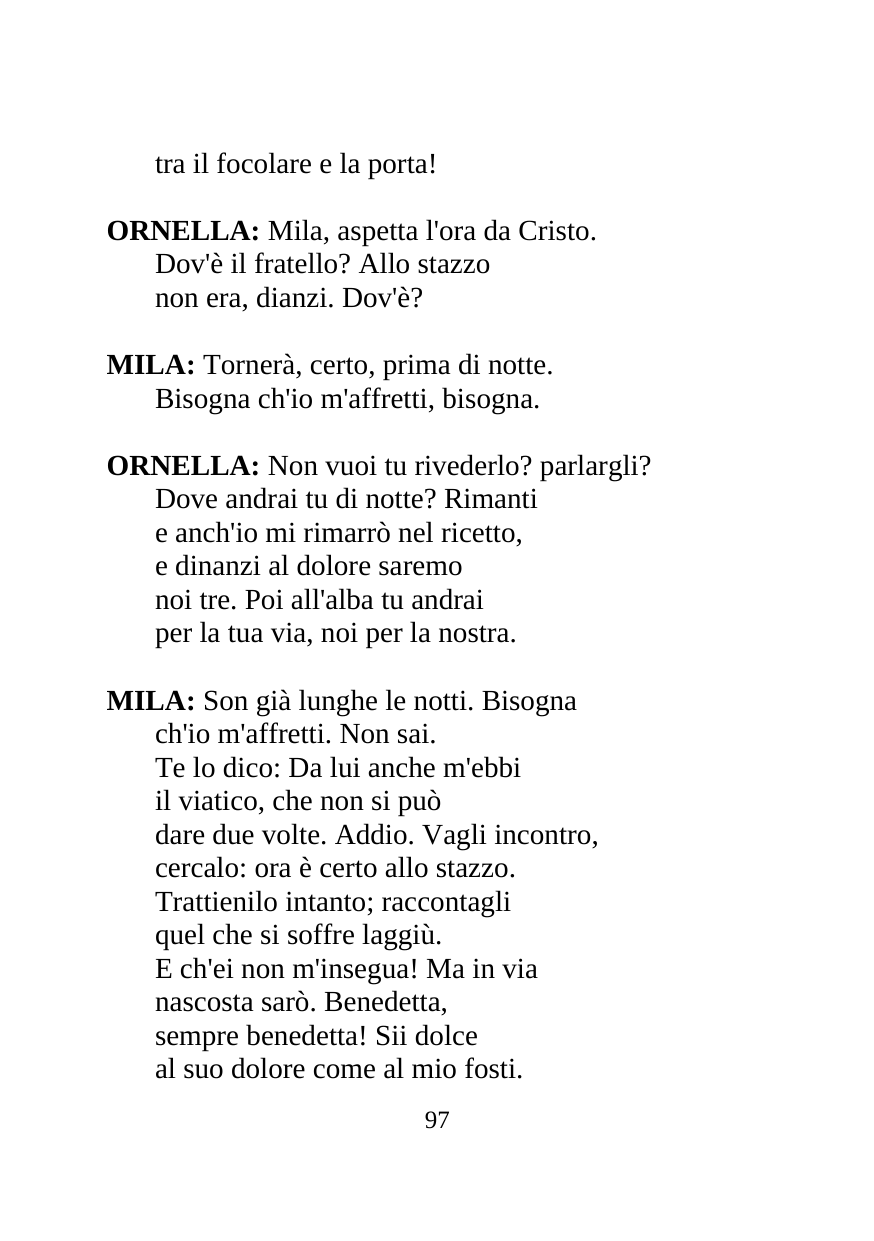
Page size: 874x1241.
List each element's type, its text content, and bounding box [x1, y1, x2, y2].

text il viatico, che non si può [155, 783, 768, 817]
text ORNELLA: Non vuoi tu rivederlo? parlargli? [106, 448, 768, 481]
text MILA: Tornerà, certo, prima di notte. [106, 347, 768, 381]
text MILA: Son già lunghe le notti. Bisogna [106, 683, 768, 716]
text noi tre. Poi all'alba tu andrai [155, 582, 768, 616]
text al suo dolore come al mio fosti. [155, 1052, 768, 1085]
text e anch'io mi rimarrò nel ricetto, [155, 515, 768, 548]
text Bisogna ch'io m'affretti, bisogna. [155, 381, 768, 414]
text non era, dianzi. Dov'è? [155, 280, 768, 314]
text Te lo dico: Da lui anche m'ebbi [155, 750, 768, 783]
text ORNELLA: Mila, aspetta l'ora da Cristo. [106, 213, 768, 247]
text Dov'è il fratello? Allo stazzo [155, 247, 768, 280]
text quel che si soffre laggiù. [155, 917, 768, 951]
text cercalo: ora è certo allo stazzo. [155, 850, 768, 884]
text sempre benedetta! Sii dolce [155, 1018, 768, 1052]
text Trattienilo intanto; raccontagli [155, 884, 768, 917]
text nascosta sarò. Benedetta, [155, 984, 768, 1018]
text e dinanzi al dolore saremo [155, 548, 768, 582]
text tra il focolare e la porta! [155, 146, 768, 179]
text dare due volte. Addio. Vagli incontro, [155, 817, 768, 850]
text E ch'ei non m'insegua! Ma in via [155, 951, 768, 984]
text Dove andrai tu di notte? Rimanti [155, 481, 768, 515]
text ch'io m'affretti. Non sai. [155, 716, 768, 750]
text per la tua via, noi per la nostra. [155, 616, 768, 649]
